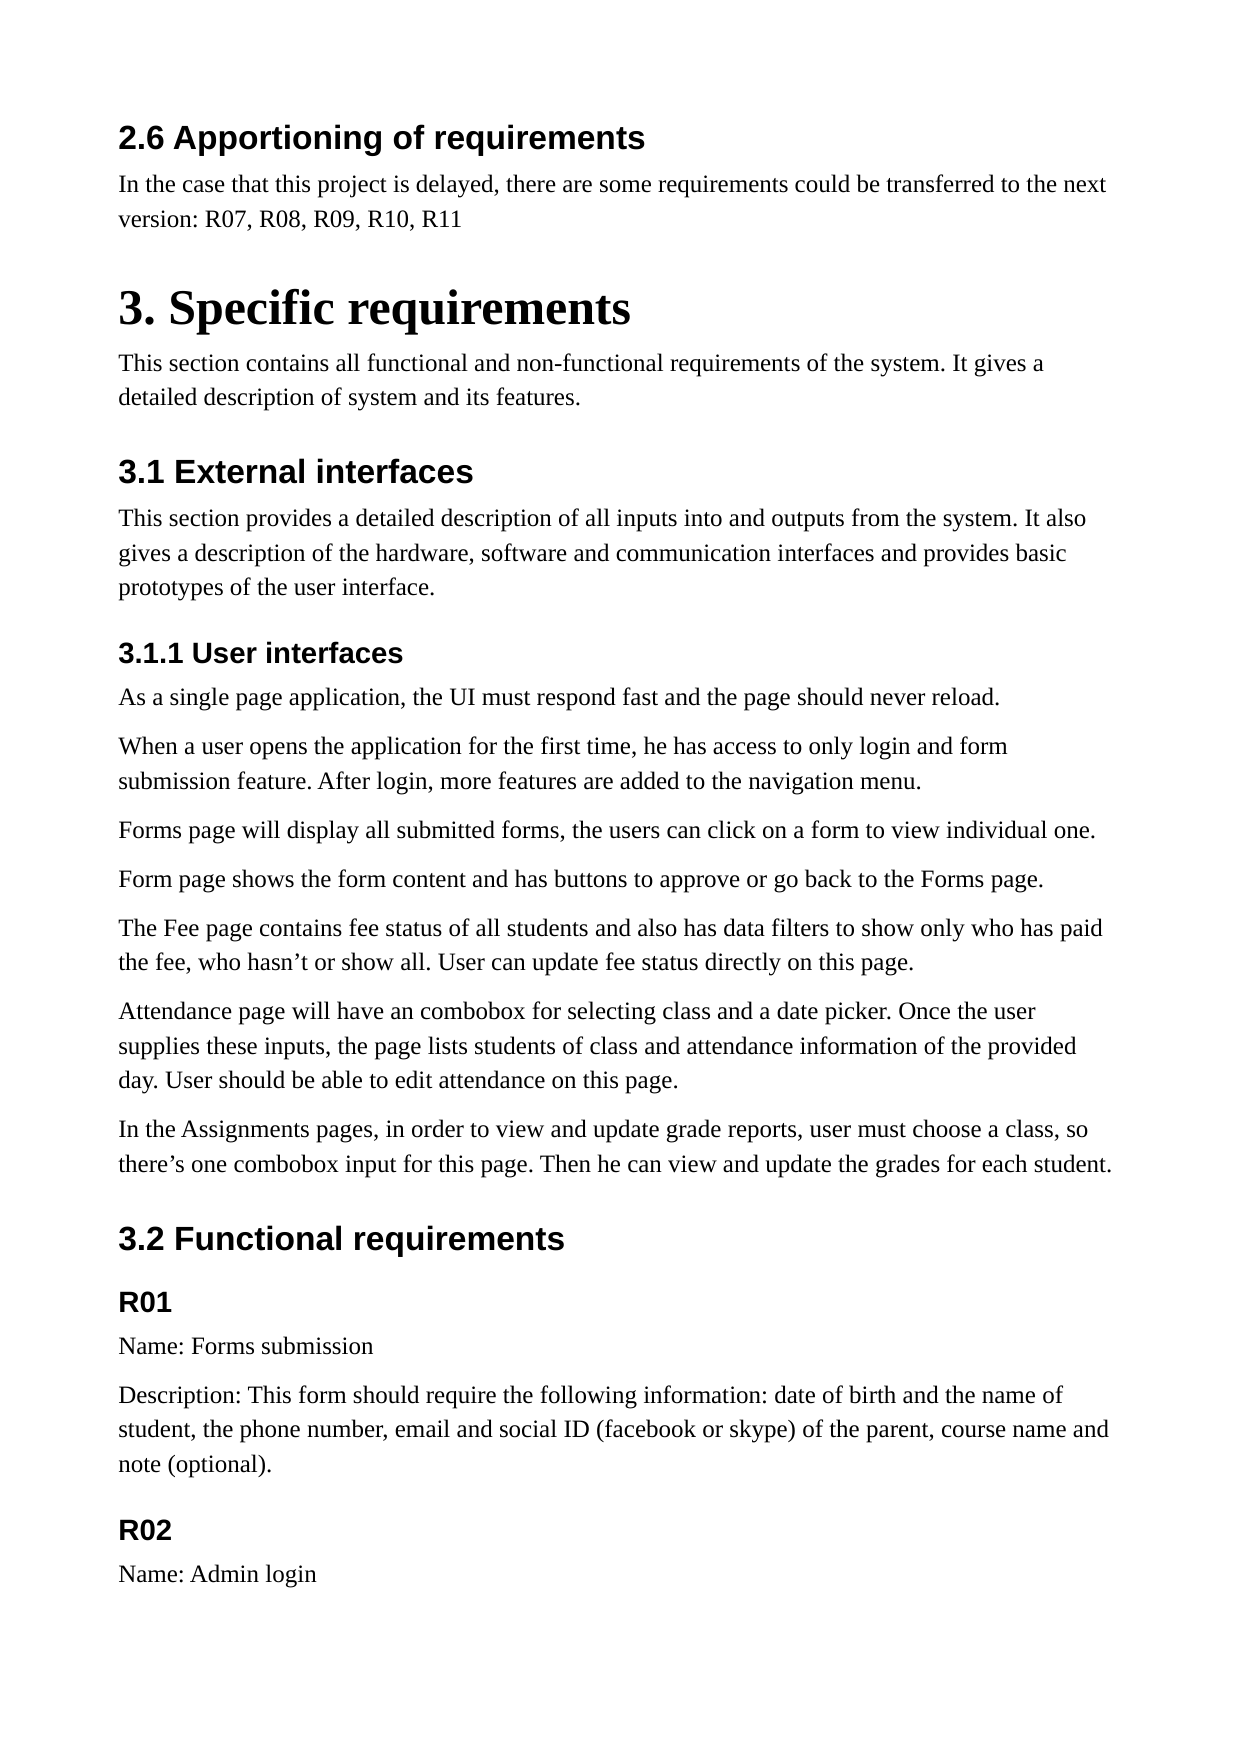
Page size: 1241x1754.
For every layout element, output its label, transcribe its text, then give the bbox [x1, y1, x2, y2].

subtitle 3.1.1 User interfaces [118, 636, 1122, 670]
subtitle 3.1 External interfaces [118, 452, 1122, 491]
subtitle 3. Specific requirements [118, 278, 1122, 335]
text Description: This form should require the following information: date of birth and the name of student, the phone number, email and social ID (facebook or skype) of the parent, course name and note (optional). [118, 1380, 1122, 1478]
text Form page shows the form content and has buttons to approve or go back to the Forms page. [118, 864, 1122, 893]
text This section provides a detailed description of all inputs into and outputs from the system. It also gives a description of the hardware, software and communication interfaces and provides basic prototypes of the user interface. [118, 503, 1122, 601]
subtitle 3.2 Functional requirements [118, 1219, 1122, 1257]
subtitle 2.6 Apportioning of requirements [118, 118, 1122, 157]
text Attendance page will have an combobox for selecting class and a date picker. Once the user supplies these inputs, the page lists students of class and attendance information of the provided day. User should be able to edit attendance on this page. [118, 996, 1122, 1094]
text The Fee page contains fee status of all students and also has data filters to show only who has paid the fee, who hasn’t or show all. User can update fee status directly on this page. [118, 913, 1122, 976]
text As a single page application, the UI must respond fast and the page should never reload. [118, 682, 1122, 711]
text Name: Forms submission [118, 1331, 1122, 1359]
text When a user opens the application for the first time, he has access to only login and form submission feature. After login, more features are added to the navigation menu. [118, 731, 1122, 794]
text Name: Admin login [118, 1559, 1122, 1587]
text This section contains all functional and non-functional requirements of the system. It gives a detailed description of system and its features. [118, 348, 1122, 411]
text In the case that this project is delayed, there are some requirements could be transferred to the next version: R07, R08, R09, R10, R11 [118, 169, 1122, 232]
subtitle R01 [118, 1284, 1122, 1318]
text Forms page will display all submitted forms, the users can click on a form to view individual one. [118, 815, 1122, 843]
text In the Assignments pages, in order to view and update grade reports, user must choose a class, so there’s one combobox input for this page. Then he can view and update the grades for each student. [118, 1114, 1122, 1178]
subtitle R02 [118, 1512, 1122, 1546]
